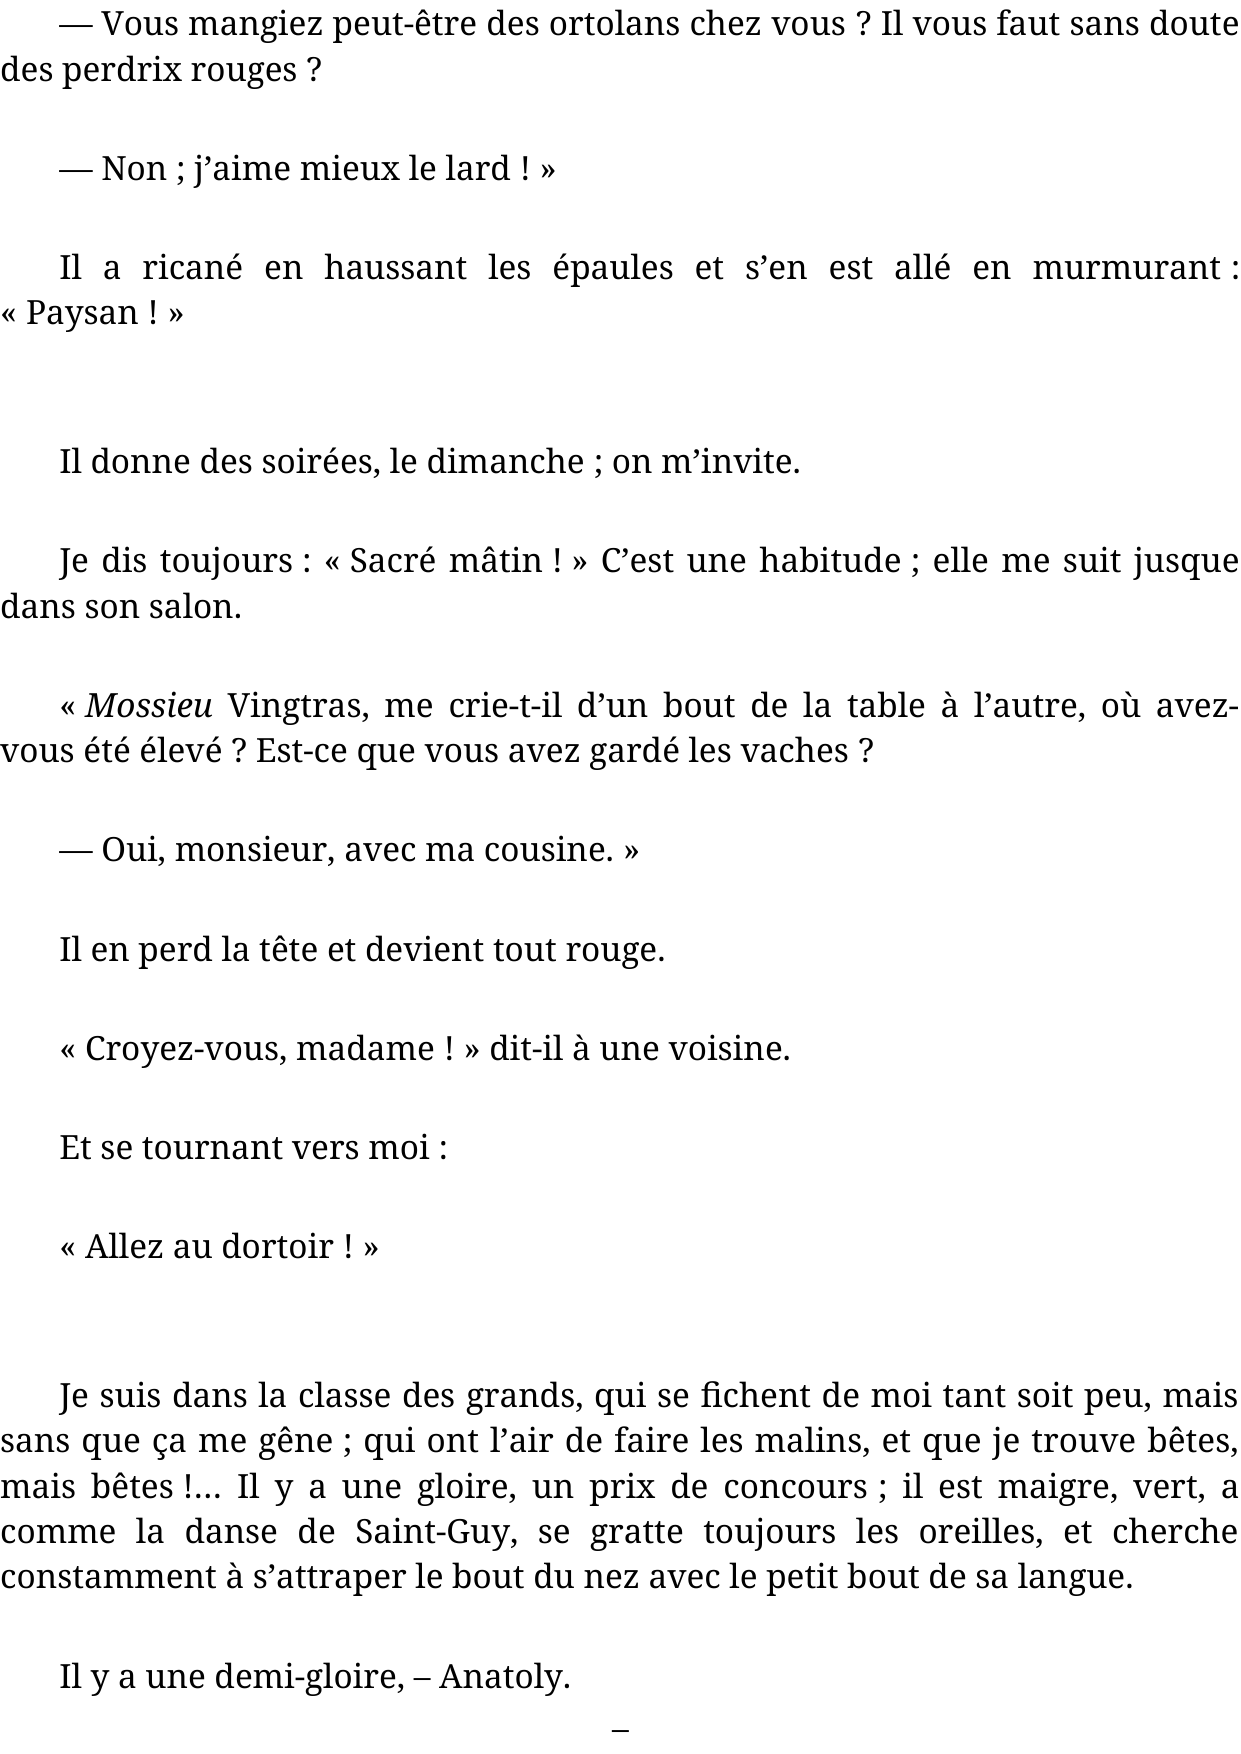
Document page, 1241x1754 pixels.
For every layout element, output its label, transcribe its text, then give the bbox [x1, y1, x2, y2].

text « Croyez-vous, madame ! » dit-il à une voisine. [0, 1024, 1240, 1070]
text — Oui, monsieur, avec ma cousine. » [0, 826, 1240, 872]
text Je dis toujours : « Sacré mâtin ! » C’est une habitude ; elle me suit jusque dans son salon. [0, 537, 1240, 628]
text Il a ricané en haussant les épaules et s’en est allé en murmurant : « Paysan ! » [0, 244, 1240, 334]
text « Mossieu Vingtras, me crie-t-il d’un bout de la table à l’autre, où avez-vous été élevé ? Est-ce que vous avez gardé les vaches ? [0, 682, 1240, 772]
text — Non ; j’aime mieux le lard ! » [0, 144, 1240, 190]
text Il donne des soirées, le dimanche ; on m’invite. [0, 438, 1240, 483]
text « Allez au dortoir ! » [0, 1223, 1240, 1268]
text Il y a une demi-gloire, – Anatoly. [0, 1652, 1240, 1698]
text — Vous mangiez peut-être des ortolans chez vous ? Il vous faut sans doute des perdrix rouges ? [0, 0, 1240, 91]
text Il en perd la tête et devient tout rouge. [0, 925, 1240, 971]
text Je suis dans la classe des grands, qui se fichent de moi tant soit peu, mais sans que ça me gêne ; qui ont l’air de faire les malins, et que je trouve bêtes, mais bêtes !… Il y a une gloire, un prix de concours ; il est maigre, vert, a comme la danse de Saint-Guy, se gratte toujours les oreilles, et cherche constamment à s’attraper le bout du nez avec le petit bout de sa langue. [0, 1372, 1240, 1599]
text Et se tournant vers moi : [0, 1124, 1240, 1169]
